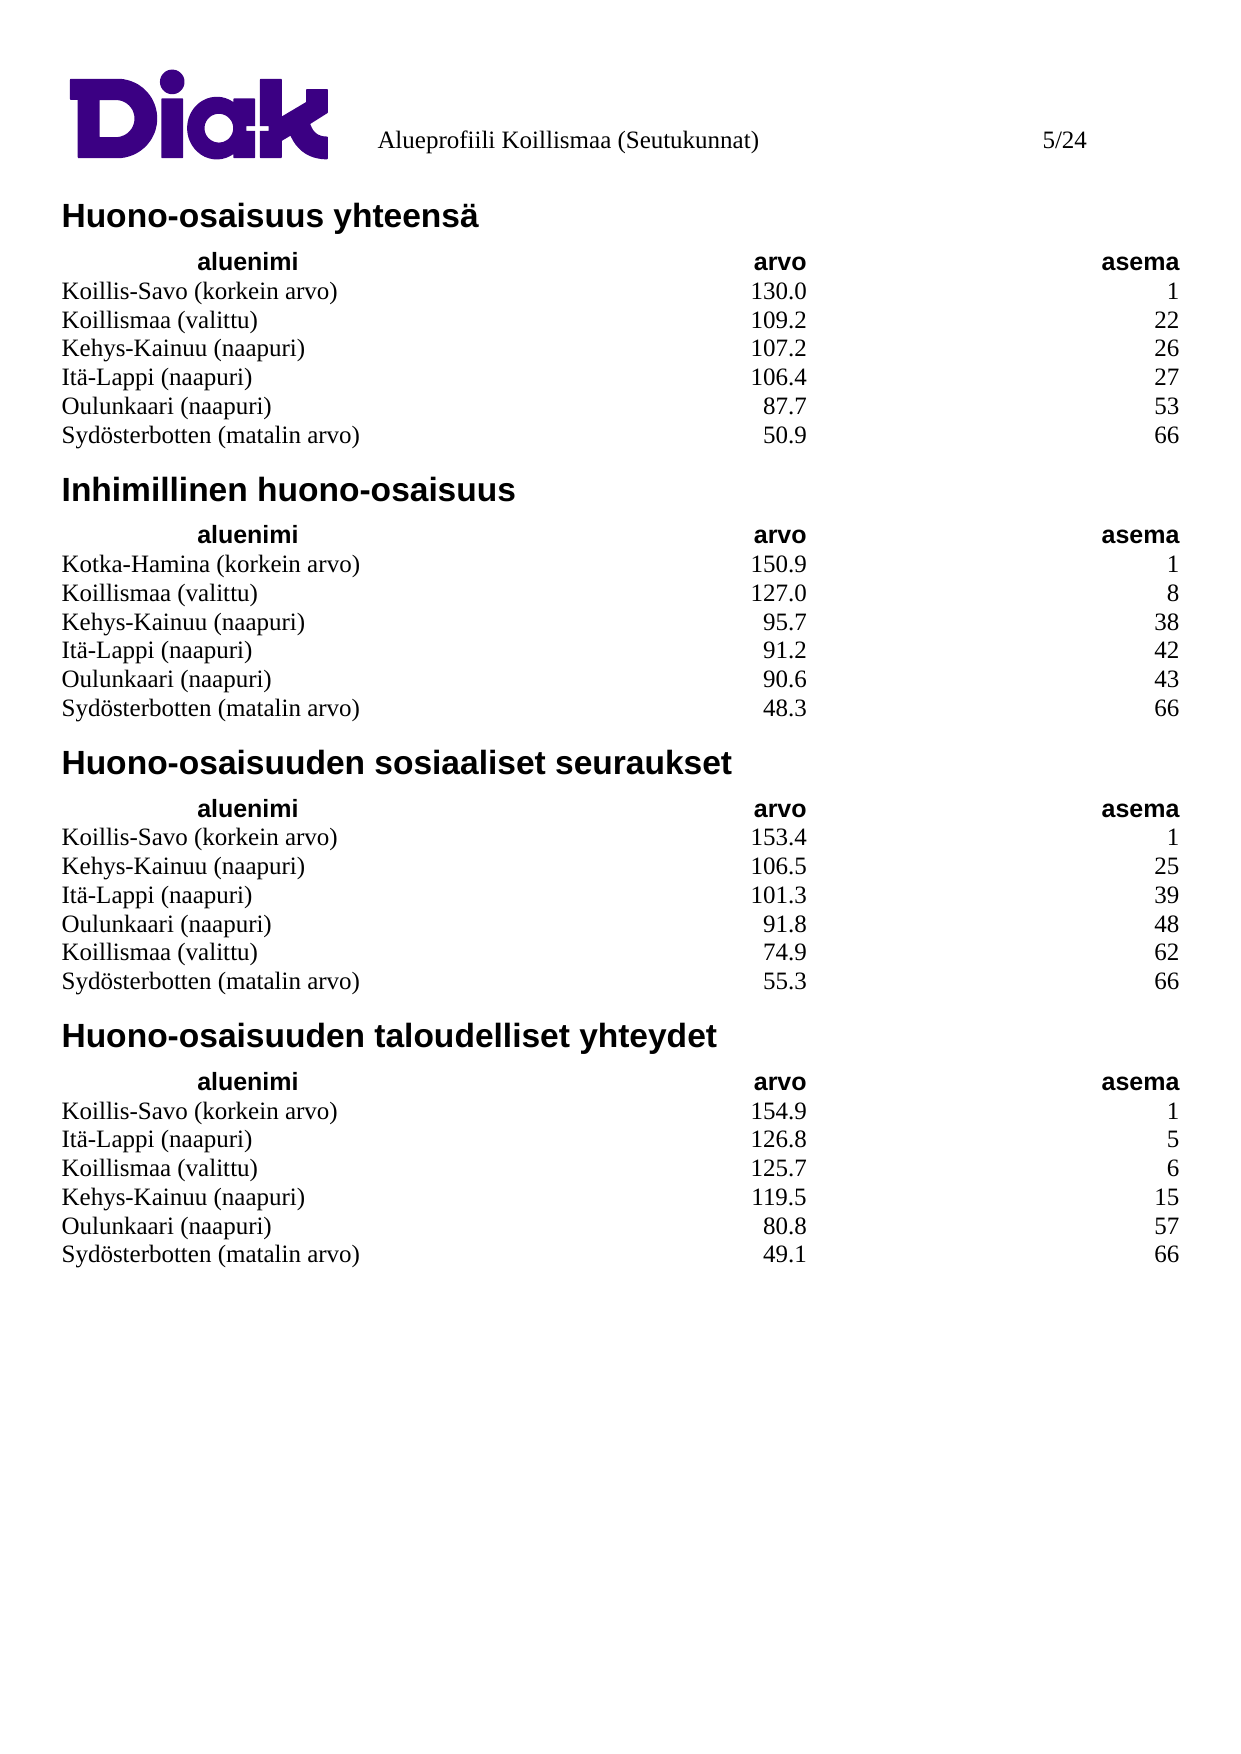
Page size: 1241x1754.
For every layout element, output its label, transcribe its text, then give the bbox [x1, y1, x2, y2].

table_header asema [806, 794, 1179, 822]
table_cell Koillismaa (valittu) [61, 1153, 434, 1182]
table_cell Oulunkaari (naapuri) [61, 909, 434, 937]
table_cell Koillismaa (valittu) [61, 305, 434, 333]
table_header arvo [434, 247, 806, 276]
table_header arvo [434, 794, 806, 822]
table_cell Kehys-Kainuu (naapuri) [61, 1182, 434, 1211]
table_cell 66 [806, 420, 1179, 448]
table_cell 15 [806, 1182, 1179, 1211]
table_header aluenimi [61, 247, 434, 276]
subtitle Huono-osaisuuden taloudelliset yhteydet [61, 1016, 1179, 1054]
table_cell 119.5 [434, 1182, 806, 1211]
subtitle Huono-osaisuuden sosiaaliset seuraukset [61, 743, 1179, 781]
table_cell 62 [806, 938, 1179, 966]
table_cell 106.5 [434, 851, 806, 880]
table_cell Koillismaa (valittu) [61, 578, 434, 607]
table_cell 48 [806, 909, 1179, 937]
table_cell Oulunkaari (naapuri) [61, 664, 434, 693]
table_cell 126.8 [434, 1125, 806, 1153]
table_cell Oulunkaari (naapuri) [61, 391, 434, 420]
table_cell 1 [806, 276, 1179, 305]
table_cell 25 [806, 851, 1179, 880]
table_header aluenimi [61, 794, 434, 822]
table_cell Koillis-Savo (korkein arvo) [61, 823, 434, 851]
table_header asema [806, 1067, 1179, 1096]
table_cell 91.2 [434, 636, 806, 664]
table_cell Sydösterbotten (matalin arvo) [61, 693, 434, 722]
table_cell 154.9 [434, 1096, 806, 1124]
table_cell Kotka-Hamina (korkein arvo) [61, 549, 434, 578]
table_cell Koillis-Savo (korkein arvo) [61, 1096, 434, 1124]
table_cell 22 [806, 305, 1179, 333]
table_cell 150.9 [434, 549, 806, 578]
table_cell 66 [806, 1240, 1179, 1268]
table_cell 74.9 [434, 938, 806, 966]
table_cell 153.4 [434, 823, 806, 851]
table_cell 80.8 [434, 1211, 806, 1239]
table_cell 101.3 [434, 880, 806, 909]
table_cell 53 [806, 391, 1179, 420]
table_cell 48.3 [434, 693, 806, 722]
table_cell 1 [806, 823, 1179, 851]
table_cell 57 [806, 1211, 1179, 1239]
table_header arvo [434, 521, 806, 549]
table_cell Sydösterbotten (matalin arvo) [61, 420, 434, 448]
table_cell 90.6 [434, 664, 806, 693]
subtitle Huono-osaisuus yhteensä [61, 196, 1179, 235]
table_cell 6 [806, 1153, 1179, 1182]
table_cell Itä-Lappi (naapuri) [61, 1125, 434, 1153]
table_cell Oulunkaari (naapuri) [61, 1211, 434, 1239]
table_cell Itä-Lappi (naapuri) [61, 636, 434, 664]
table_cell Kehys-Kainuu (naapuri) [61, 851, 434, 880]
table_cell Sydösterbotten (matalin arvo) [61, 1240, 434, 1268]
subtitle Inhimillinen huono-osaisuus [61, 469, 1179, 508]
table_cell 49.1 [434, 1240, 806, 1268]
table_cell 109.2 [434, 305, 806, 333]
table_cell 38 [806, 607, 1179, 636]
table_cell 127.0 [434, 578, 806, 607]
table_cell 130.0 [434, 276, 806, 305]
table_cell Koillis-Savo (korkein arvo) [61, 276, 434, 305]
table_header asema [806, 247, 1179, 276]
table_cell 1 [806, 549, 1179, 578]
table_cell 5 [806, 1125, 1179, 1153]
table_cell 50.9 [434, 420, 806, 448]
table_cell 91.8 [434, 909, 806, 937]
table_cell 55.3 [434, 966, 806, 995]
table_cell Itä-Lappi (naapuri) [61, 880, 434, 909]
table_cell 8 [806, 578, 1179, 607]
table_cell 66 [806, 693, 1179, 722]
table_cell 66 [806, 966, 1179, 995]
table_cell Itä-Lappi (naapuri) [61, 362, 434, 391]
table_cell Kehys-Kainuu (naapuri) [61, 334, 434, 362]
table_cell 43 [806, 664, 1179, 693]
table_cell 107.2 [434, 334, 806, 362]
table_header arvo [434, 1067, 806, 1096]
table_cell Kehys-Kainuu (naapuri) [61, 607, 434, 636]
table_header aluenimi [61, 521, 434, 549]
table_cell 87.7 [434, 391, 806, 420]
table_cell Sydösterbotten (matalin arvo) [61, 966, 434, 995]
table_header asema [806, 521, 1179, 549]
table_cell Koillismaa (valittu) [61, 938, 434, 966]
table_cell 106.4 [434, 362, 806, 391]
table_cell 95.7 [434, 607, 806, 636]
table_cell 125.7 [434, 1153, 806, 1182]
table_cell 26 [806, 334, 1179, 362]
table_cell 42 [806, 636, 1179, 664]
table_cell 1 [806, 1096, 1179, 1124]
table_cell 39 [806, 880, 1179, 909]
table_cell 27 [806, 362, 1179, 391]
table_header aluenimi [61, 1067, 434, 1096]
